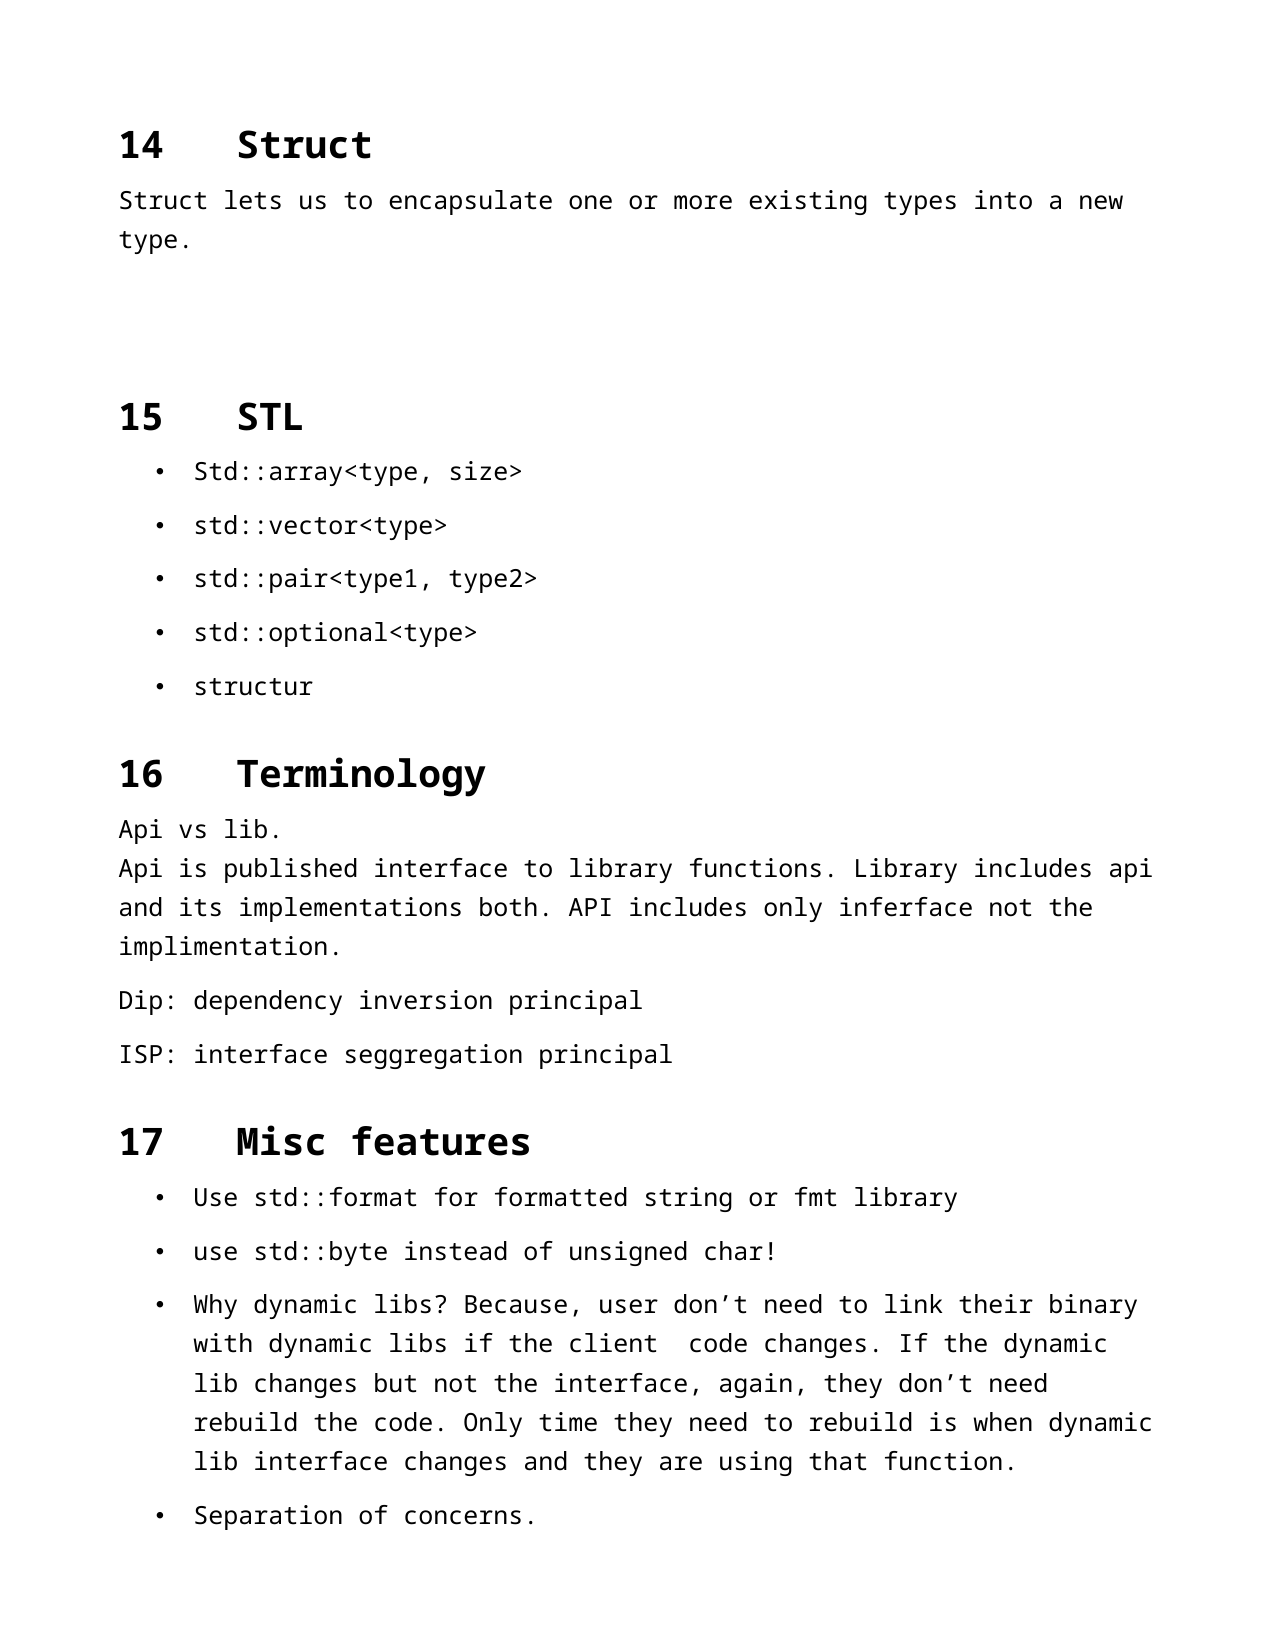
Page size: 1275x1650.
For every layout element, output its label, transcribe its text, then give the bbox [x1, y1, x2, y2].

text Api vs lib. Api is published interface to library functions. Library includes api and its implementations both. API includes only inferface not the implimentation. [118, 811, 1157, 963]
subtitle STL [118, 389, 1157, 441]
subtitle Terminology [118, 747, 1157, 799]
text Struct lets us to encapsulate one or more existing types into a new type. [118, 182, 1157, 256]
list std::optional<type> [156, 615, 1157, 649]
list Use std::format for formatted string or fmt library [156, 1179, 1157, 1213]
subtitle Struct [118, 118, 1157, 170]
list use std::byte instead of unsigned char! [156, 1233, 1157, 1267]
list std::vector<type> [156, 507, 1157, 541]
subtitle Misc features [118, 1115, 1157, 1167]
list Why dynamic libs? Because, user don’t need to link their binary with dynamic libs if the client code changes. If the dynamic lib changes but not the interface, again, they don’t need rebuild the code. Only time they need to rebuild is when dynamic lib interface changes and they are using that function. [156, 1287, 1157, 1478]
list structur [156, 668, 1157, 703]
text Dip: dependency inversion principal [118, 983, 1157, 1017]
list std::pair<type1, type2> [156, 561, 1157, 595]
list Std::array<type, size> [156, 453, 1157, 488]
list Separation of concerns. [156, 1497, 1157, 1531]
text ISP: interface seggregation principal [118, 1036, 1157, 1071]
